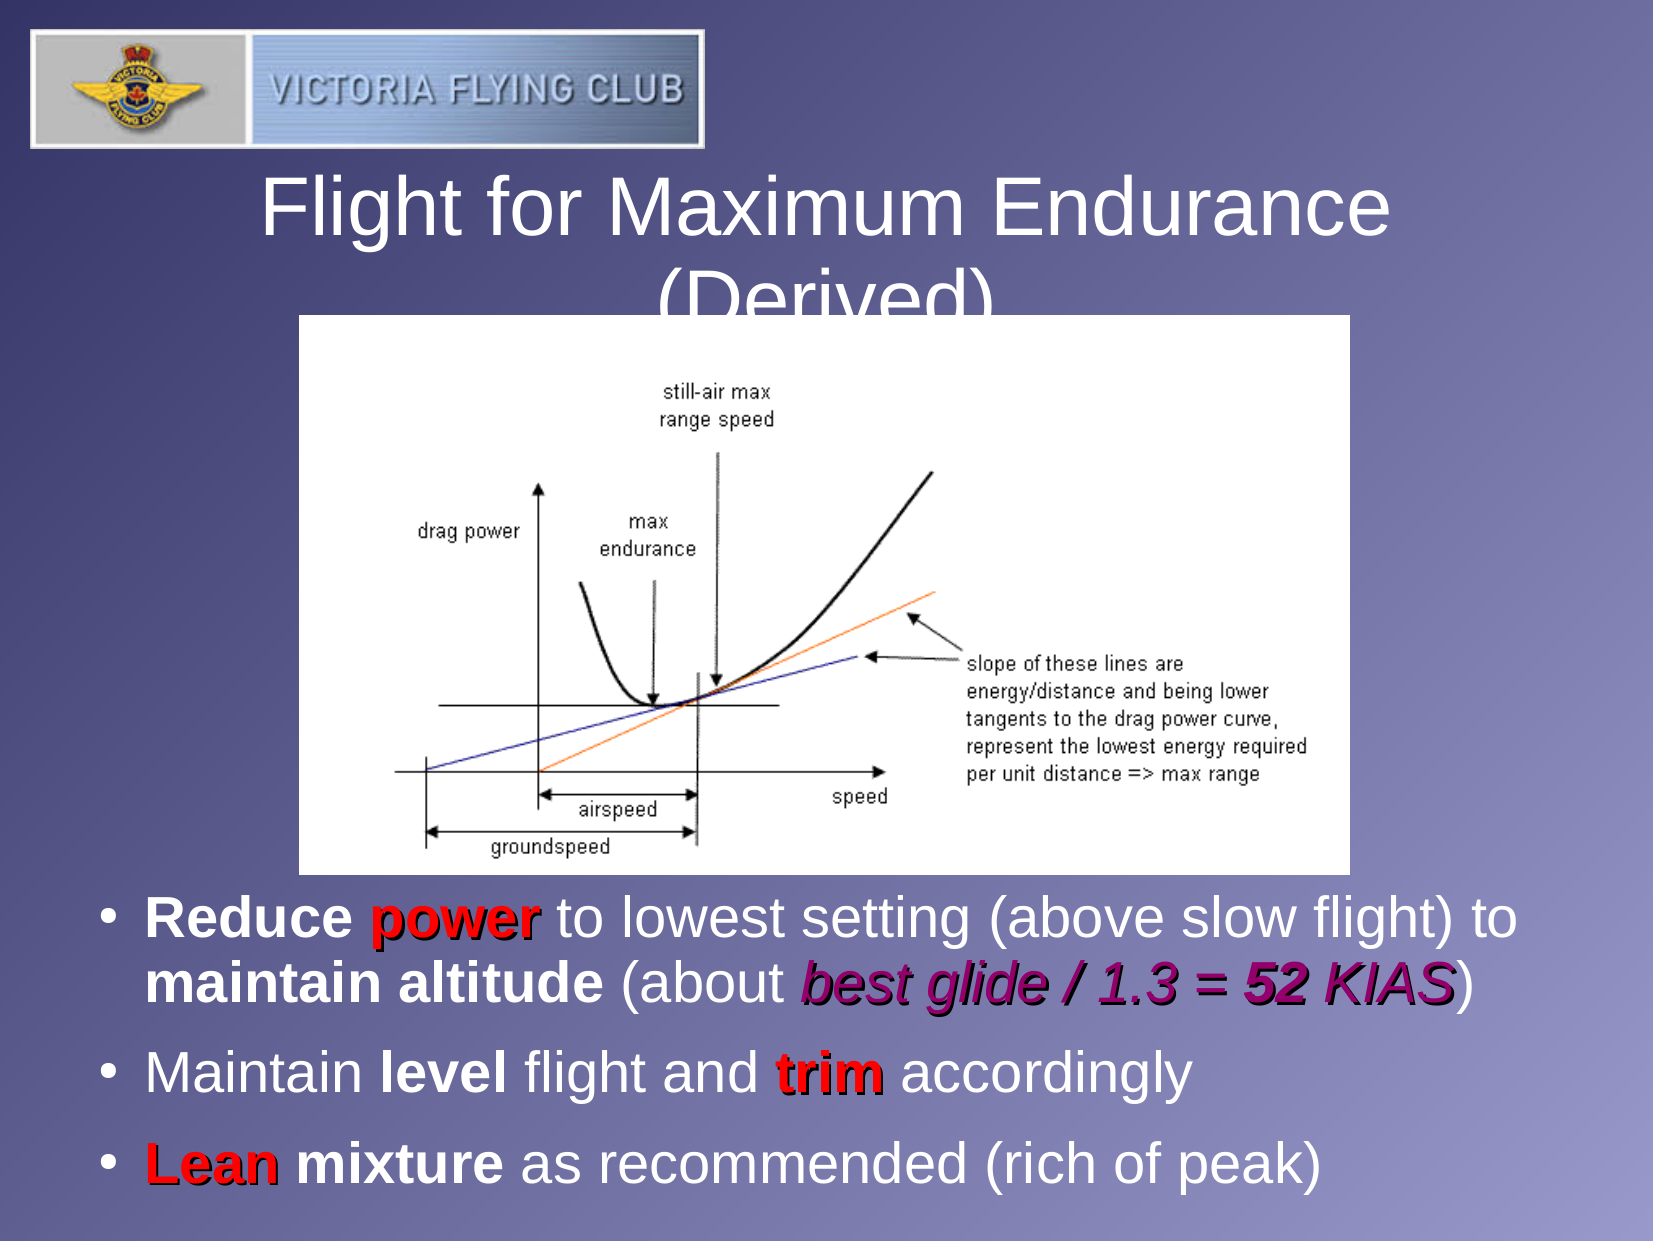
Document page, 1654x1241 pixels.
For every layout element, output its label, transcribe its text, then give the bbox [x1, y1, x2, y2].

picture [30, 29, 705, 149]
list Reduce power to lowest setting (above slow flight) to maintain altitude (about best glide / 1.3 = 52 KIAS) Maintain level flight and trim accordingly Lean mixture as recommended (rich of peak) [82, 885, 1571, 1201]
picture [299, 358, 1350, 875]
title Flight for Maximum Endurance (Derived) [82, 150, 1571, 358]
